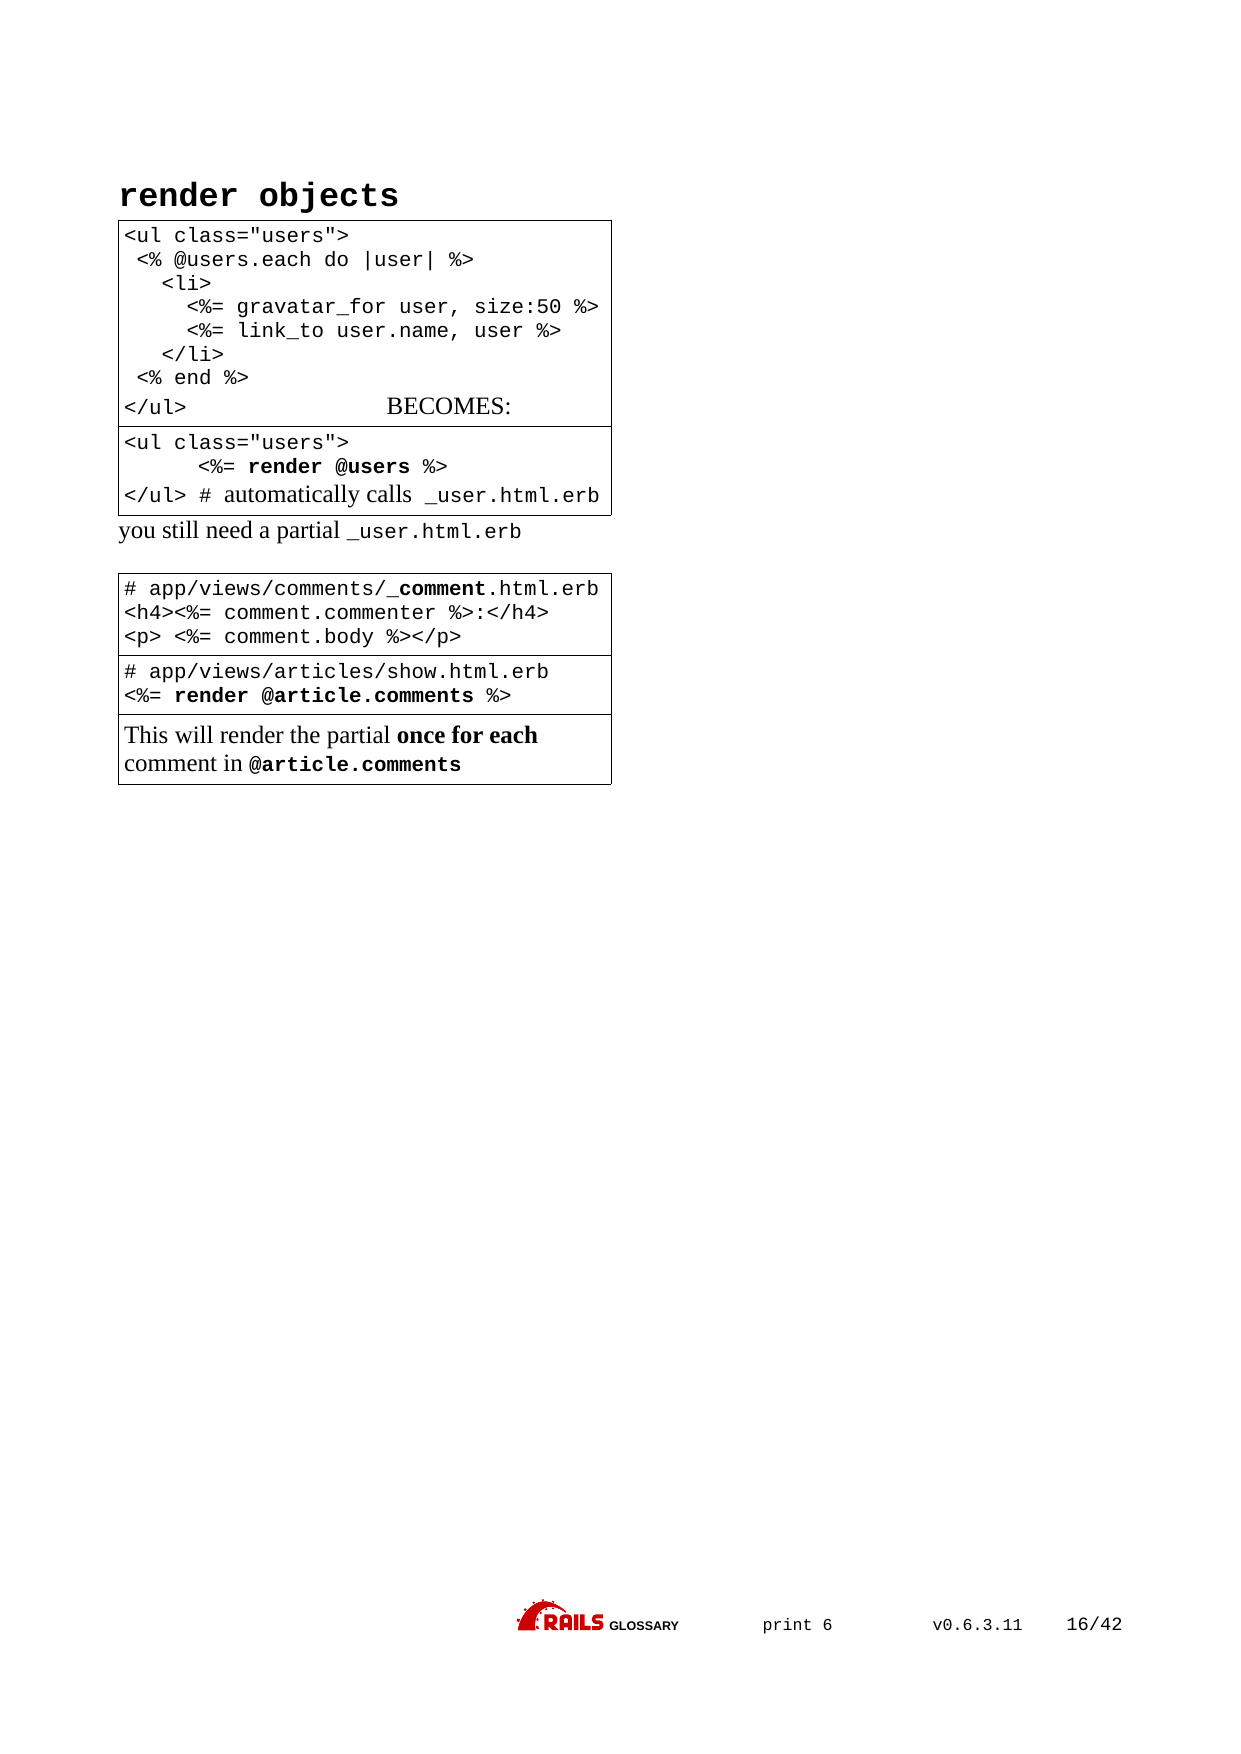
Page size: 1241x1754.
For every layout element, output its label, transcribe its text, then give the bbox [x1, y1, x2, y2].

table_cell <ul class="users"> <%= render @users %> </ul> # automatically calls _user.html.erb [119, 427, 611, 514]
subtitle render objects [118, 178, 611, 217]
table_header # app/views/comments/_comment.html.erb <h4><%= comment.commenter %>:</h4> <p> <%= comment.body %></p> [119, 574, 611, 655]
text you still need a partial _user.html.erb [118, 516, 611, 544]
table_header <ul class="users"> <% @users.each do |user| %> <li> <%= gravatar_for user, size:50 %> <%= link_to user.name, user %> </li> <% end %> </ul> BECOMES: [119, 221, 611, 426]
table_cell This will render the partial once for each comment in @article.comments [119, 715, 611, 784]
table_cell # app/views/articles/show.html.erb <%= render @article.comments %> [119, 656, 611, 714]
